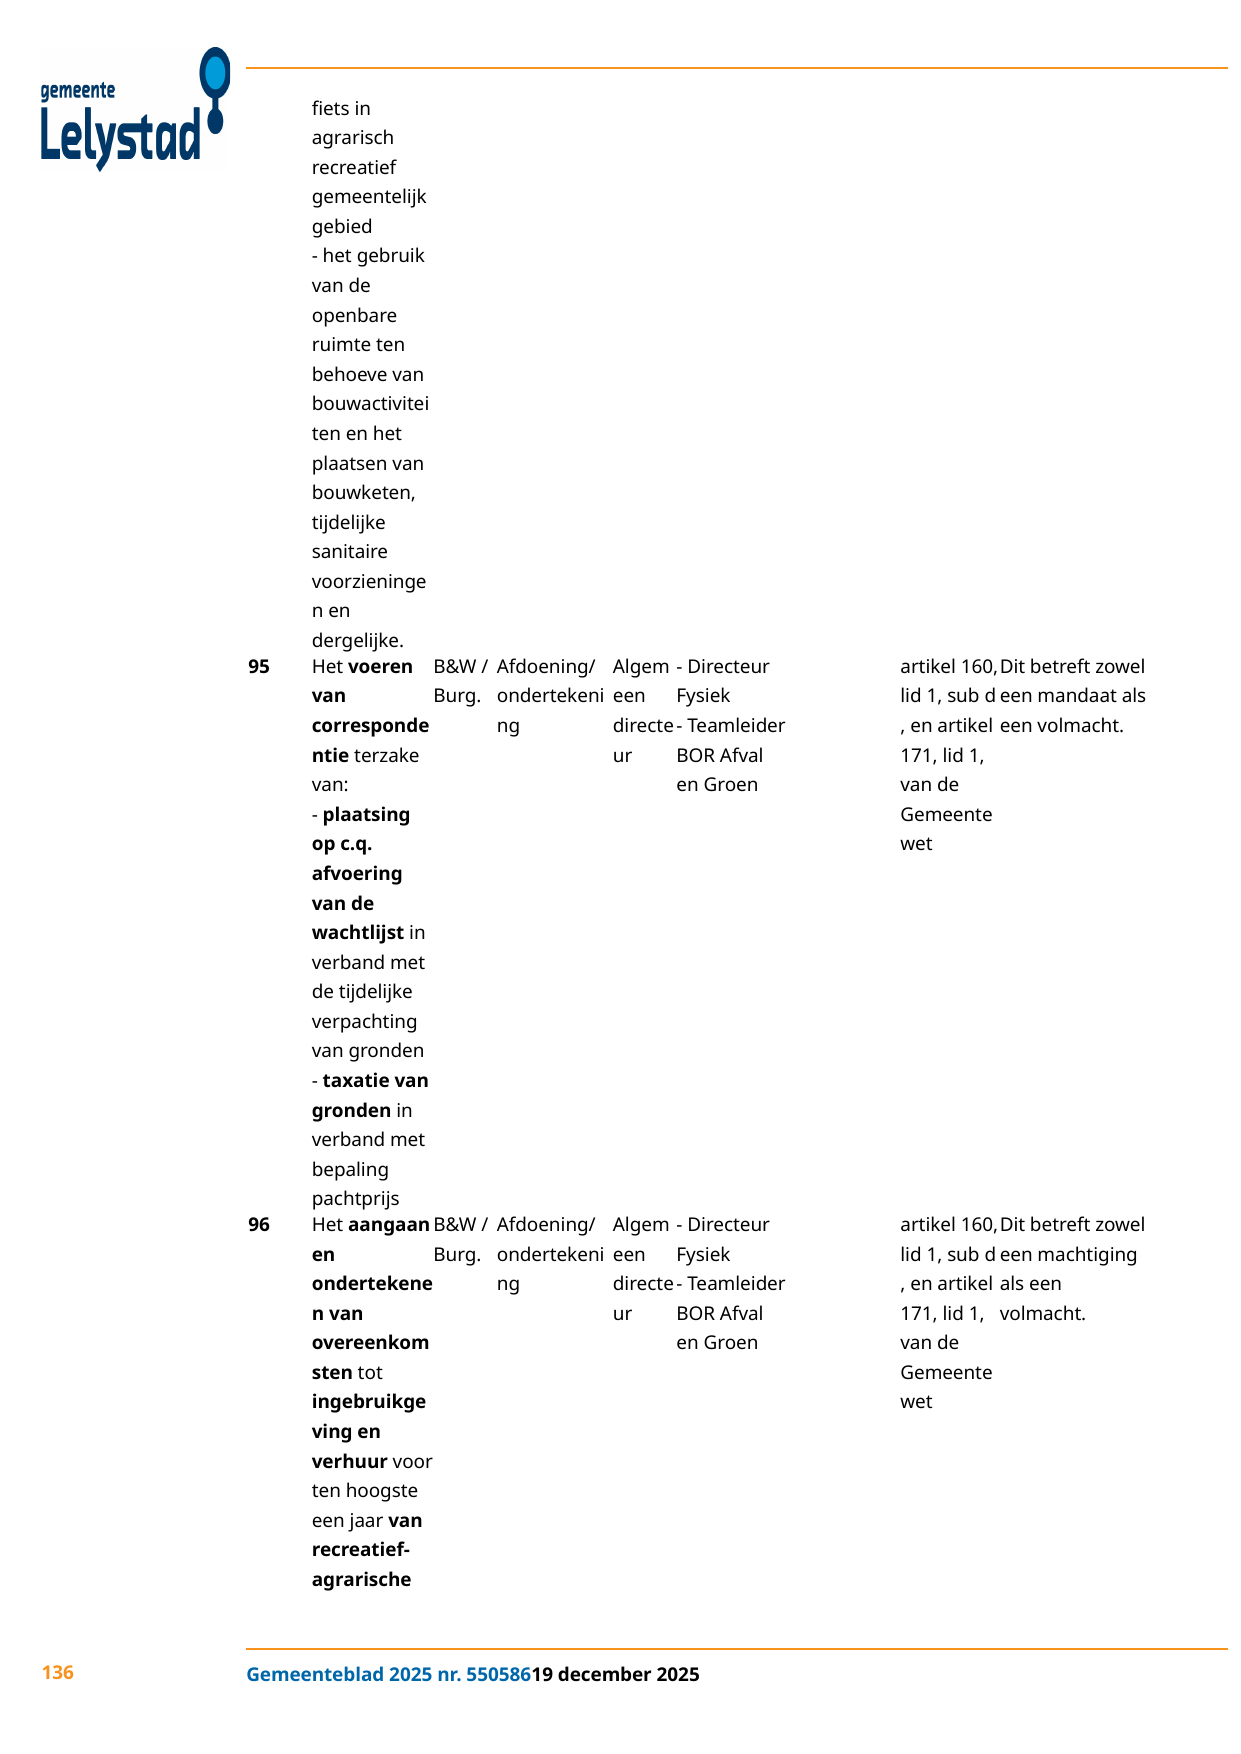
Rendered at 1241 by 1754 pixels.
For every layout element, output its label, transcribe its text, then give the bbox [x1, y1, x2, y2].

table_cell Dit betreft zowel een machtiging als een volmacht. [1000, 1211, 1152, 1592]
table_cell Afdoening/ondertekening [497, 1211, 613, 1592]
table_cell [790, 653, 900, 1211]
table_cell [676, 95, 789, 653]
picture [41, 47, 231, 172]
table_cell [433, 95, 497, 653]
table_cell Dit betreft zowel een mandaat als een volmacht. [1000, 653, 1152, 1211]
table_cell artikel 160, lid 1, sub d , en artikel 171, lid 1, van de Gemeentewet [900, 1211, 999, 1592]
table_cell B&W / Burg. [433, 653, 497, 1211]
table_cell [1000, 95, 1152, 653]
table_cell Het voeren van correspondentie terzake van: - plaatsing op c.q. afvoering van de wachtlijst in verband met de tijdelijke verpachting van gronden - taxatie van gronden in verband met bepaling pachtprijs [312, 653, 433, 1211]
table_cell [248, 95, 312, 653]
table_cell Afdoening/ondertekening [497, 653, 613, 1211]
table_cell [790, 95, 900, 653]
table_cell Algemeen directeur [613, 653, 676, 1211]
table_cell [790, 1211, 900, 1592]
table_cell artikel 160, lid 1, sub d , en artikel 171, lid 1, van de Gemeentewet [900, 653, 999, 1211]
table_cell 96 [248, 1211, 312, 1592]
table_cell [497, 95, 613, 653]
table_cell fiets in agrarisch recreatief gemeentelijk gebied - het gebruik van de openbare ruimte ten behoeve van bouwactiviteiten en het plaatsen van bouwketen, tijdelijke sanitaire voorzieningen en dergelijke. [312, 95, 433, 653]
table_cell [900, 95, 999, 653]
table_cell B&W / Burg. [433, 1211, 497, 1592]
table_cell 95 [248, 653, 312, 1211]
table_cell - Directeur Fysiek - Teamleider BOR Afval en Groen [676, 1211, 789, 1592]
table_cell - Directeur Fysiek - Teamleider BOR Afval en Groen [676, 653, 789, 1211]
table_cell Algemeen directeur [613, 1211, 676, 1592]
table_cell [613, 95, 676, 653]
table_cell Het aangaan en ondertekenen van overeenkomsten tot ingebruikgeving en verhuur voor ten hoogste een jaar van recreatief-agrarische [312, 1211, 433, 1592]
